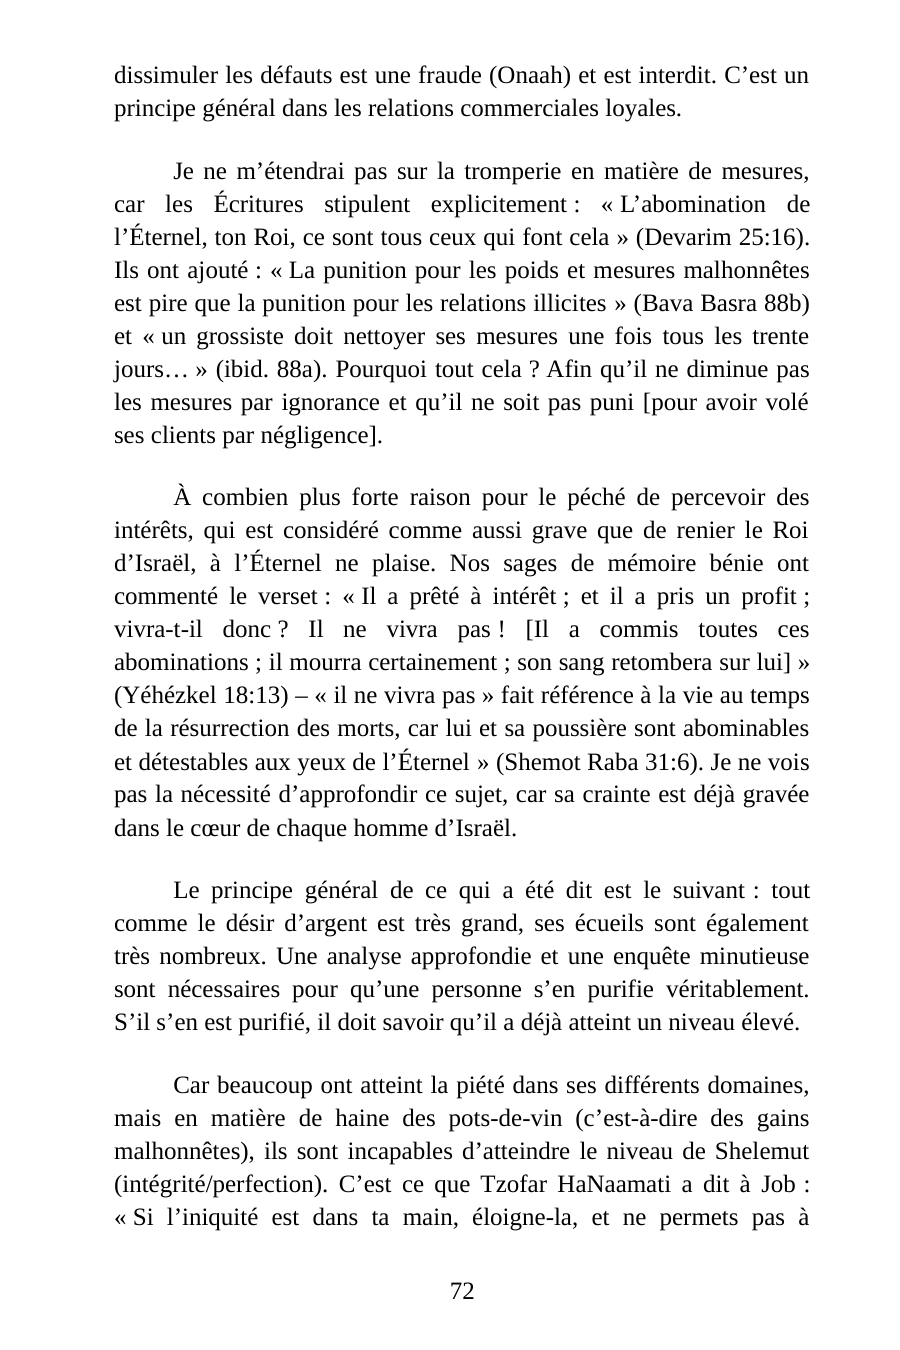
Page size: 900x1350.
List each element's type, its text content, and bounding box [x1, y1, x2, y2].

text dissimuler les défauts est une fraude (Onaah) et est interdit. C’est un principe général dans les relations commerciales loyales. [114, 60, 810, 122]
text Le principe général de ce qui a été dit est le suivant : tout comme le désir d’argent est très grand, ses écueils sont également très nombreux. Une analyse approfondie et une enquête minutieuse sont nécessaires pour qu’une personne s’en purifie véritablement. S’il s’en est purifié, il doit savoir qu’il a déjà atteint un niveau élevé. [114, 875, 810, 1036]
text Je ne m’étendrai pas sur la tromperie en matière de mesures, car les Écritures stipulent explicitement : « L’abomination de l’Éternel, ton Roi, ce sont tous ceux qui font cela » (Devarim 25:16). Ils ont ajouté : « La punition pour les poids et mesures malhonnêtes est pire que la punition pour les relations illicites » (Bava Basra 88b) et « un grossiste doit nettoyer ses mesures une fois tous les trente jours… » (ibid. 88a). Pourquoi tout cela ? Afin qu’il ne diminue pas les mesures par ignorance et qu’il ne soit pas puni [pour avoir volé ses clients par négligence]. [114, 156, 810, 449]
text À combien plus forte raison pour le péché de percevoir des intérêts, qui est considéré comme aussi grave que de renier le Roi d’Israël, à l’Éternel ne plaise. Nos sages de mémoire bénie ont commenté le verset : « Il a prêté à intérêt ; et il a pris un profit ; vivra-t-il donc ? Il ne vivra pas ! [Il a commis toutes ces abominations ; il mourra certainement ; son sang retombera sur lui] » (Yéhézkel 18:13) – « il ne vivra pas » fait référence à la vie au temps de la résurrection des morts, car lui et sa poussière sont abominables et détestables aux yeux de l’Éternel » (Shemot Raba 31:6). Je ne vois pas la nécessité d’approfondir ce sujet, car sa crainte est déjà gravée dans le cœur de chaque homme d’Israël. [114, 482, 810, 841]
text Car beaucoup ont atteint la piété dans ses différents domaines, mais en matière de haine des pots-de-vin (c’est-à-dire des gains malhonnêtes), ils sont incapables d’atteindre le niveau de Shelemut (intégrité/perfection). C’est ce que Tzofar HaNaamati a dit à Job : « Si l’iniquité est dans ta main, éloigne-la, et ne permets pas à [114, 1070, 810, 1231]
